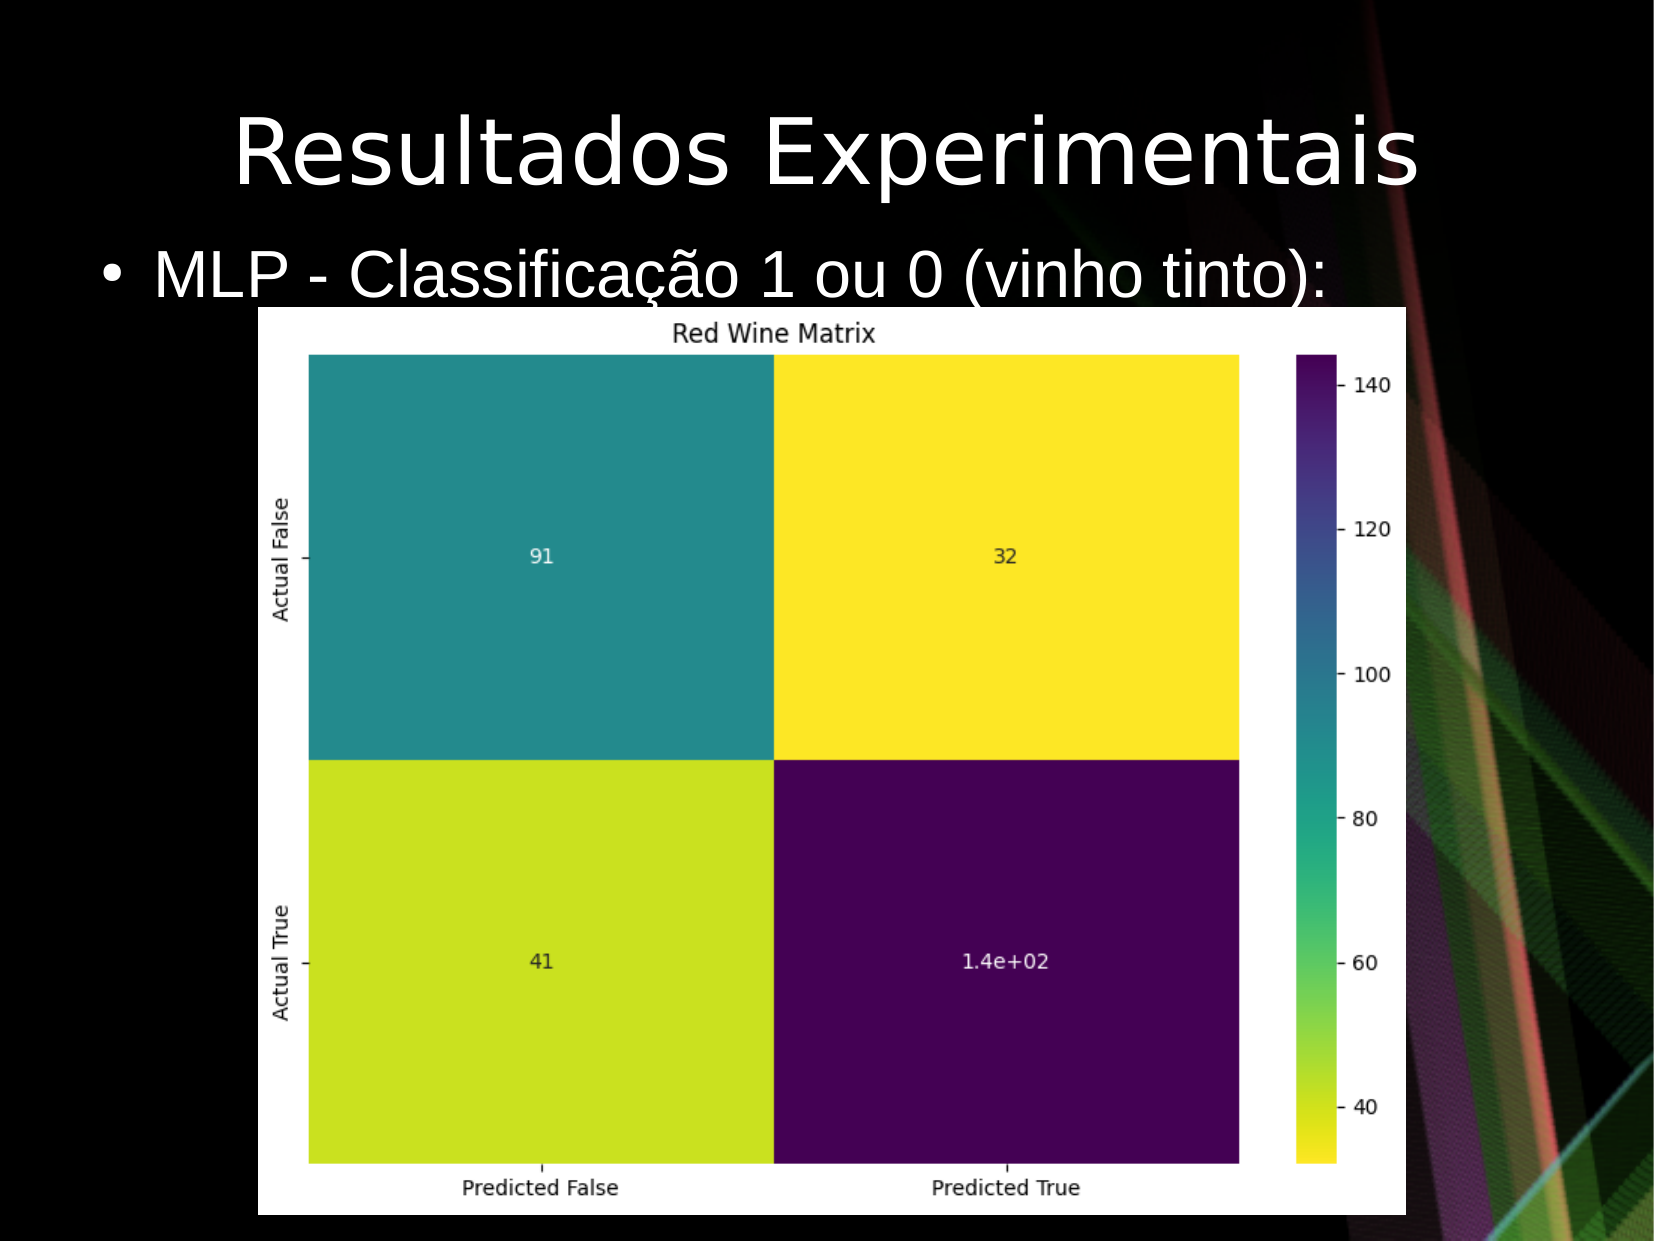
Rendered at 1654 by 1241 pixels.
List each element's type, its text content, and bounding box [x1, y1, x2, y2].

list MLP - Classificação 1 ou 0 (vinho tinto): [82, 237, 1571, 957]
picture [0, 0, 1654, 1241]
title Resultados Experimentais [82, 49, 1571, 237]
